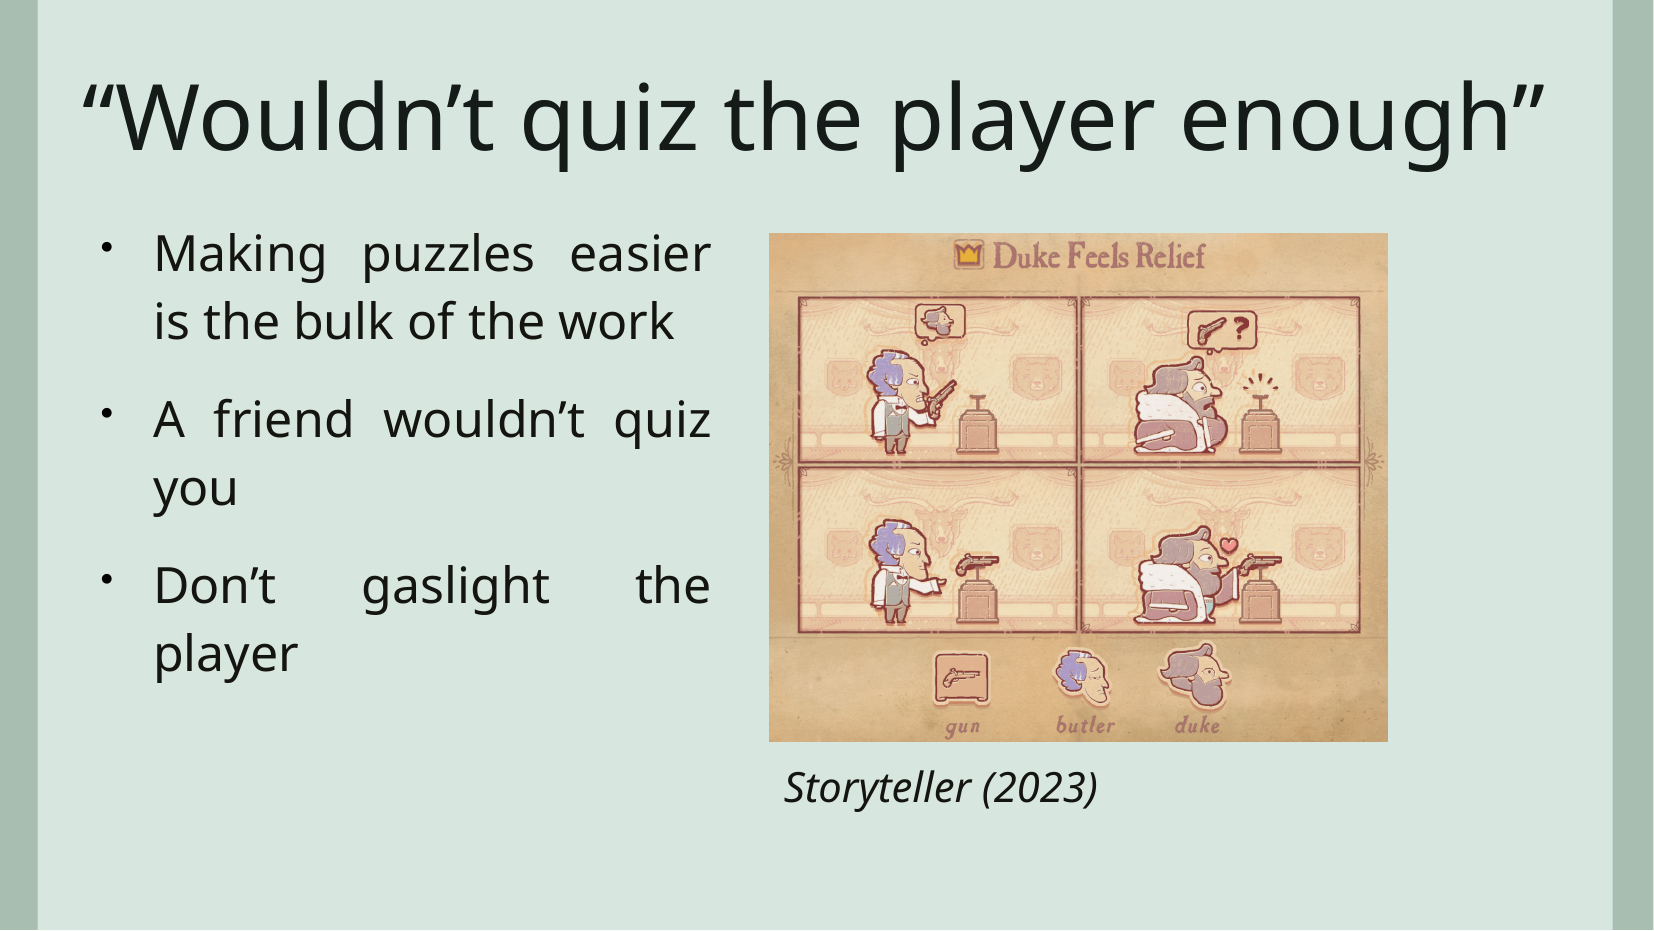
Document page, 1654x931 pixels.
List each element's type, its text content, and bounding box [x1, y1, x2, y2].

title “Wouldn’t quiz the player enough” [82, 37, 1576, 193]
text_box Storyteller (2023) [769, 750, 1257, 826]
list Making puzzles easier is the bulk of the work A friend wouldn’t quiz you Don’t gaslight the player [82, 217, 713, 758]
picture [769, 233, 1388, 742]
